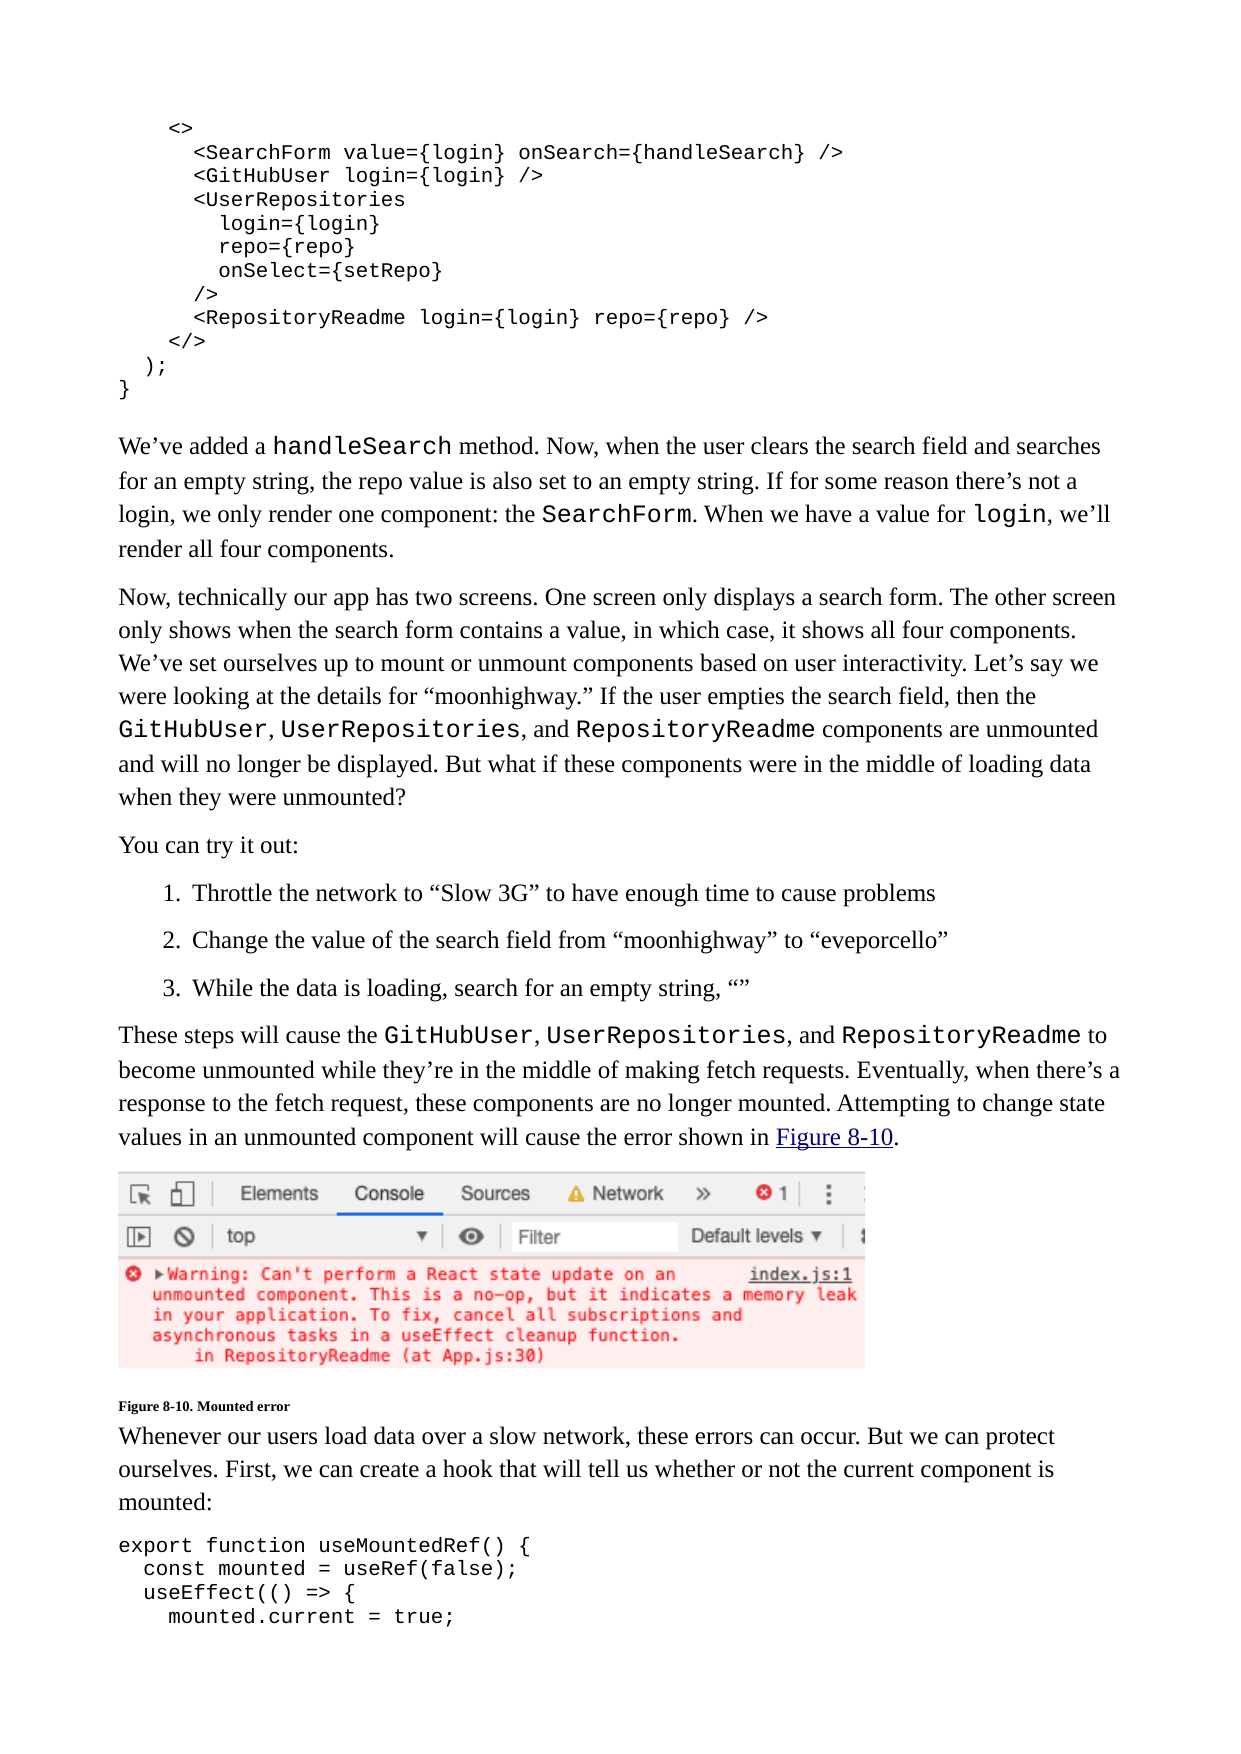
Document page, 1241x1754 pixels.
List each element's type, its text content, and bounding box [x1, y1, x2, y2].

text <> [118, 118, 1122, 142]
text login={login} [118, 213, 1122, 236]
text /> [118, 284, 1122, 307]
list Change the value of the search field from “moonhighway” to “eveporcello” [162, 925, 1122, 954]
list Throttle the network to “Slow 3G” to have enough time to cause problems [162, 878, 1122, 906]
text <UserRepositories [118, 189, 1122, 213]
text ); [118, 354, 1122, 378]
text Whenever our users load data over a slow network, these errors can occur. But we can protect ourselves. First, we can create a hook that will tell us whether or not the current component is mounted: [118, 1421, 1122, 1516]
text } [118, 378, 1122, 402]
text These steps will cause the GitHubUser, UserRepositories, and RepositoryReadme to become unmounted while they’re in the middle of making fetch requests. Eventually, when there’s a response to the fetch request, these components are no longer mounted. Attempting to change state values in an unmounted component will cause the error shown in Figure 8-10. [118, 1020, 1122, 1150]
list While the data is loading, search for an empty string, “” [162, 973, 1122, 1002]
text export function useMountedRef() { [118, 1535, 1122, 1558]
text <RepositoryReadme login={login} repo={repo} /> [118, 307, 1122, 331]
text You can try it out: [118, 830, 1122, 859]
text onSelect={setRepo} [118, 260, 1122, 284]
subtitle Figure 8-10. Mounted error [118, 1398, 1122, 1415]
text repo={repo} [118, 236, 1122, 260]
text useEffect(() => { [118, 1582, 1122, 1606]
text const mounted = useRef(false); [118, 1558, 1122, 1582]
text Now, technically our app has two screens. One screen only displays a search form. The other screen only shows when the search form contains a value, in which case, it shows all four components. We’ve set ourselves up to mount or unmount components based on user interactivity. Let’s say we were looking at the details for “moonhighway.” If the user empties the search field, then the GitHubUser, UserRepositories, and RepositoryReadme components are unmounted and will no longer be displayed. But what if these components were in the middle of loading data when they were unmounted? [118, 582, 1122, 811]
text We’ve added a handleSearch method. Now, when the user clears the search field and searches for an empty string, the repo value is also set to an empty string. If for some reason there’s not a login, we only render one component: the SearchForm. When we have a value for login, we’ll render all four components. [118, 431, 1122, 563]
text </> [118, 331, 1122, 354]
text <SearchForm value={login} onSearch={handleSearch} /> [118, 142, 1122, 165]
picture [118, 1169, 865, 1368]
text <GitHubUser login={login} /> [118, 165, 1122, 189]
text mounted.current = true; [118, 1606, 1122, 1629]
